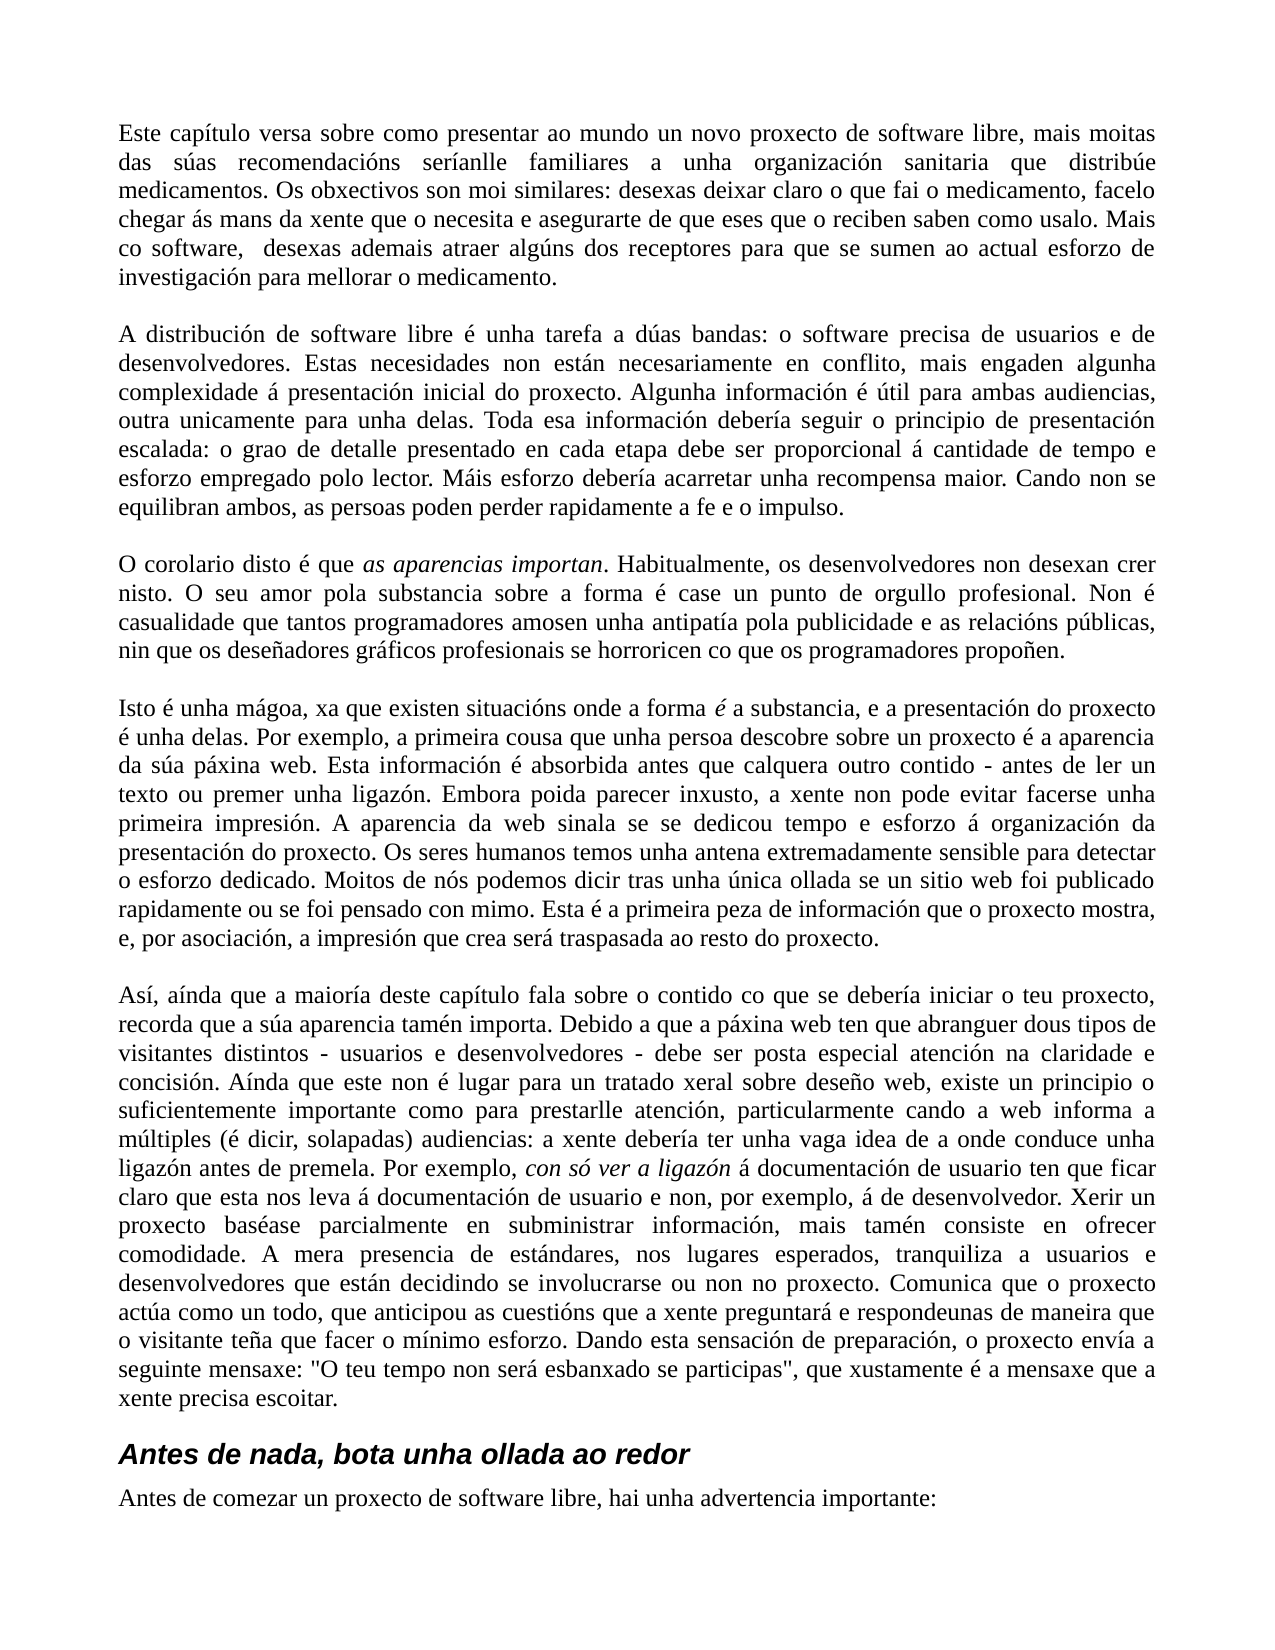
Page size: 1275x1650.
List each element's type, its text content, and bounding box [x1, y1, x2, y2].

text O corolario disto é que as aparencias importan. Habitualmente, os desenvolvedores non desexan crer nisto. O seu amor pola substancia sobre a forma é case un punto de orgullo profesional. Non é casualidade que tantos programadores amosen unha antipatía pola publicidade e as relacións públicas, nin que os deseñadores gráficos profesionais se horroricen co que os programadores propoñen. [118, 549, 1157, 664]
text Isto é unha mágoa, xa que existen situacións onde a forma é a substancia, e a presentación do proxecto é unha delas. Por exemplo, a primeira cousa que unha persoa descobre sobre un proxecto é a aparencia da súa páxina web. Esta información é absorbida antes que calquera outro contido - antes de ler un texto ou premer unha ligazón. Embora poida parecer inxusto, a xente non pode evitar facerse unha primeira impresión. A aparencia da web sinala se se dedicou tempo e esforzo á organización da presentación do proxecto. Os seres humanos temos unha antena extremadamente sensible para detectar o esforzo dedicado. Moitos de nós podemos dicir tras unha única ollada se un sitio web foi publicado rapidamente ou se foi pensado con mimo. Esta é a primeira peza de información que o proxecto mostra, e, por asociación, a impresión que crea será traspasada ao resto do proxecto. [118, 693, 1157, 952]
text Este capítulo versa sobre como presentar ao mundo un novo proxecto de software libre, mais moitas das súas recomendacións seríanlle familiares a unha organización sanitaria que distribúe medicamentos. Os obxectivos son moi similares: desexas deixar claro o que fai o medicamento, facelo chegar ás mans da xente que o necesita e asegurarte de que eses que o reciben saben como usalo. Mais co software, desexas ademais atraer algúns dos receptores para que se sumen ao actual esforzo de investigación para mellorar o medicamento. [118, 118, 1157, 291]
text Antes de comezar un proxecto de software libre, hai unha advertencia importante: [118, 1483, 1157, 1512]
text Así, aínda que a maioría deste capítulo fala sobre o contido co que se debería iniciar o teu proxecto, recorda que a súa aparencia tamén importa. Debido a que a páxina web ten que abranguer dous tipos de visitantes distintos - usuarios e desenvolvedores - debe ser posta especial atención na claridade e concisión. Aínda que este non é lugar para un tratado xeral sobre deseño web, existe un principio o suficientemente importante como para prestarlle atención, particularmente cando a web informa a múltiples (é dicir, solapadas) audiencias: a xente debería ter unha vaga idea de a onde conduce unha ligazón antes de premela. Por exemplo, con só ver a ligazón á documentación de usuario ten que ficar claro que esta nos leva á documentación de usuario e non, por exemplo, á de desenvolvedor. Xerir un proxecto baséase parcialmente en subministrar información, mais tamén consiste en ofrecer comodidade. A mera presencia de estándares, nos lugares esperados, tranquiliza a usuarios e desenvolvedores que están decidindo se involucrarse ou non no proxecto. Comunica que o proxecto actúa como un todo, que anticipou as cuestións que a xente preguntará e respondeunas de maneira que o visitante teña que facer o mínimo esforzo. Dando esta sensación de preparación, o proxecto envía a seguinte mensaxe: "O teu tempo non será esbanxado se participas", que xustamente é a mensaxe que a xente precisa escoitar. [118, 981, 1157, 1412]
text A distribución de software libre é unha tarefa a dúas bandas: o software precisa de usuarios e de desenvolvedores. Estas necesidades non están necesariamente en conflito, mais engaden algunha complexidade á presentación inicial do proxecto. Algunha información é útil para ambas audiencias, outra unicamente para unha delas. Toda esa información debería seguir o principio de presentación escalada: o grao de detalle presentado en cada etapa debe ser proporcional á cantidade de tempo e esforzo empregado polo lector. Máis esforzo debería acarretar unha recompensa maior. Cando non se equilibran ambos, as persoas poden perder rapidamente a fe e o impulso. [118, 319, 1157, 521]
subtitle Antes de nada, bota unha ollada ao redor [118, 1437, 1157, 1470]
